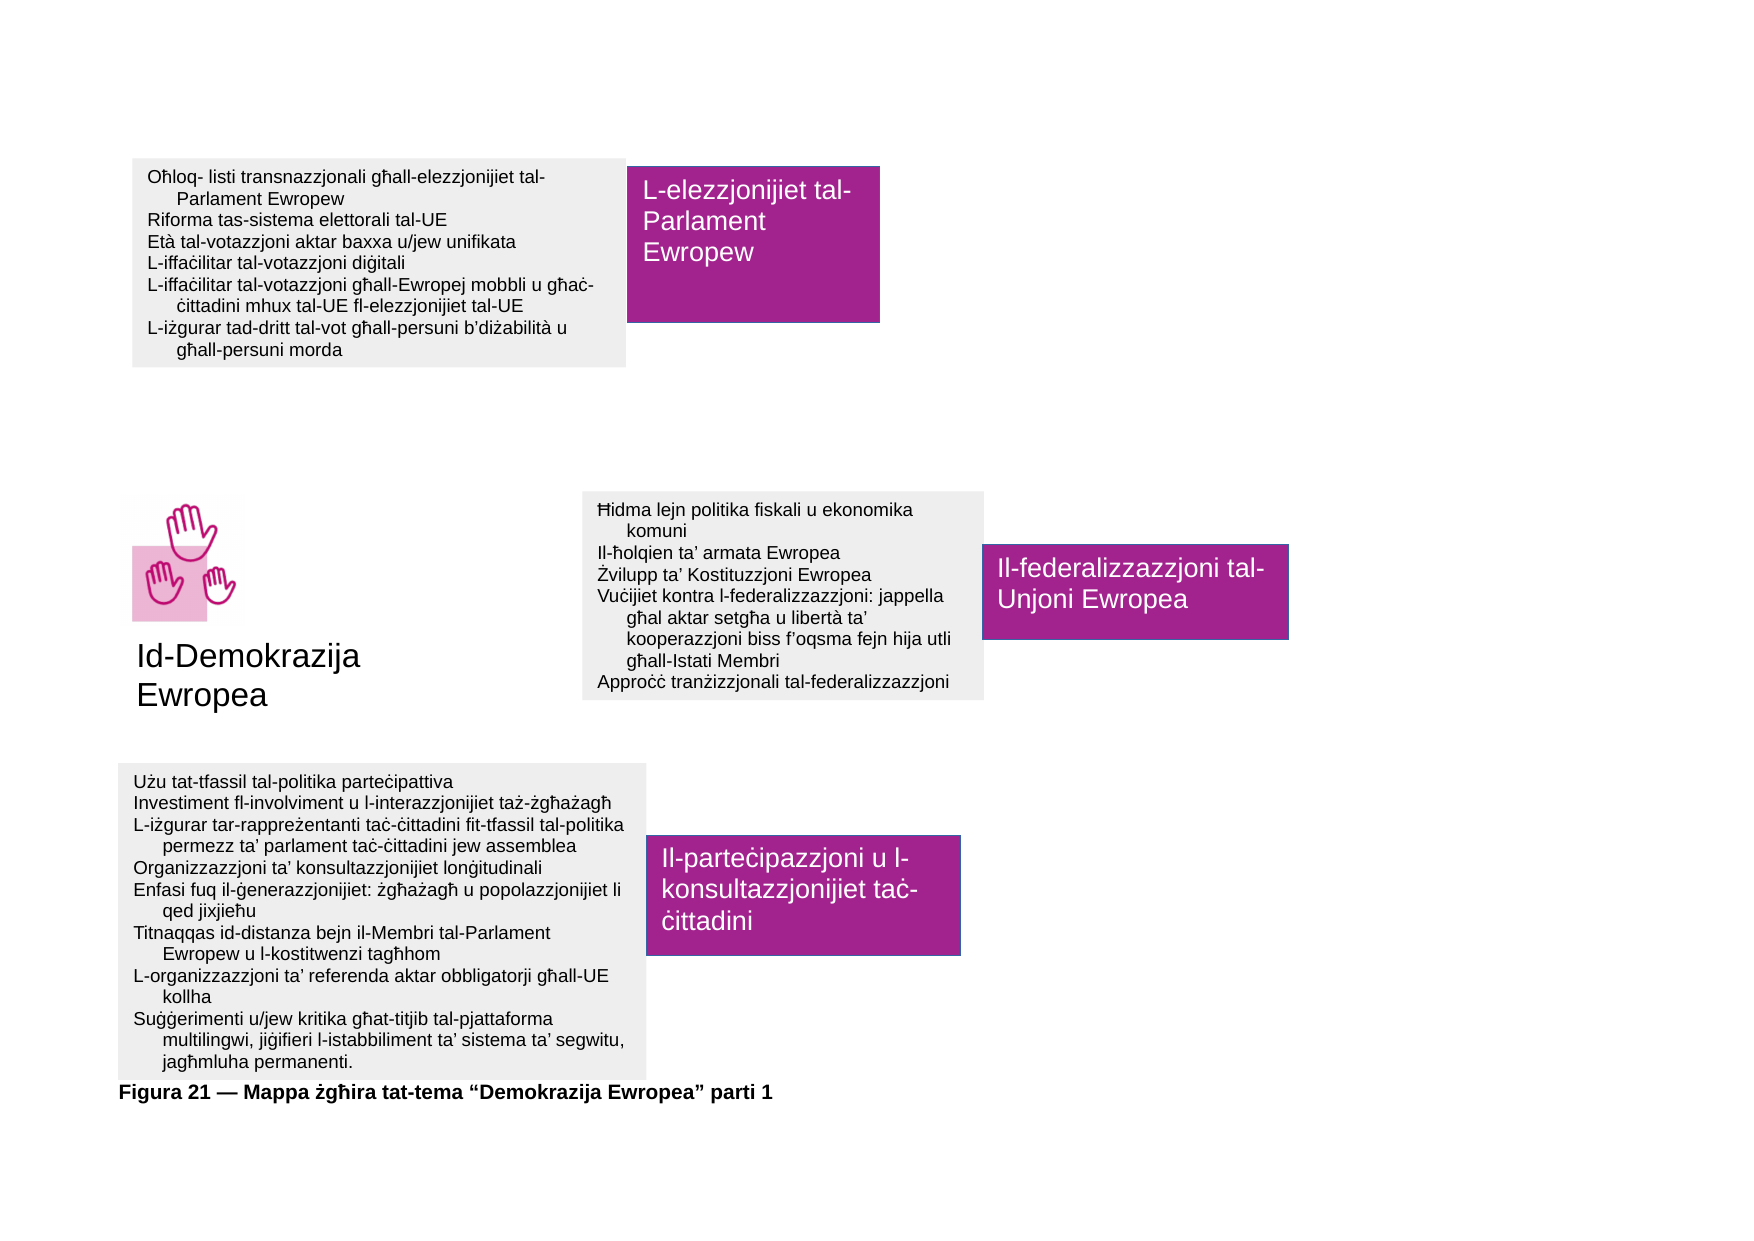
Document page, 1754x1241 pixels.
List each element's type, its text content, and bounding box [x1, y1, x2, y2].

text Figura 21 — Mappa żgħira tat-tema “Demokrazija Ewropea” parti 1 [118, 171, 1289, 1104]
picture [120, 494, 245, 626]
